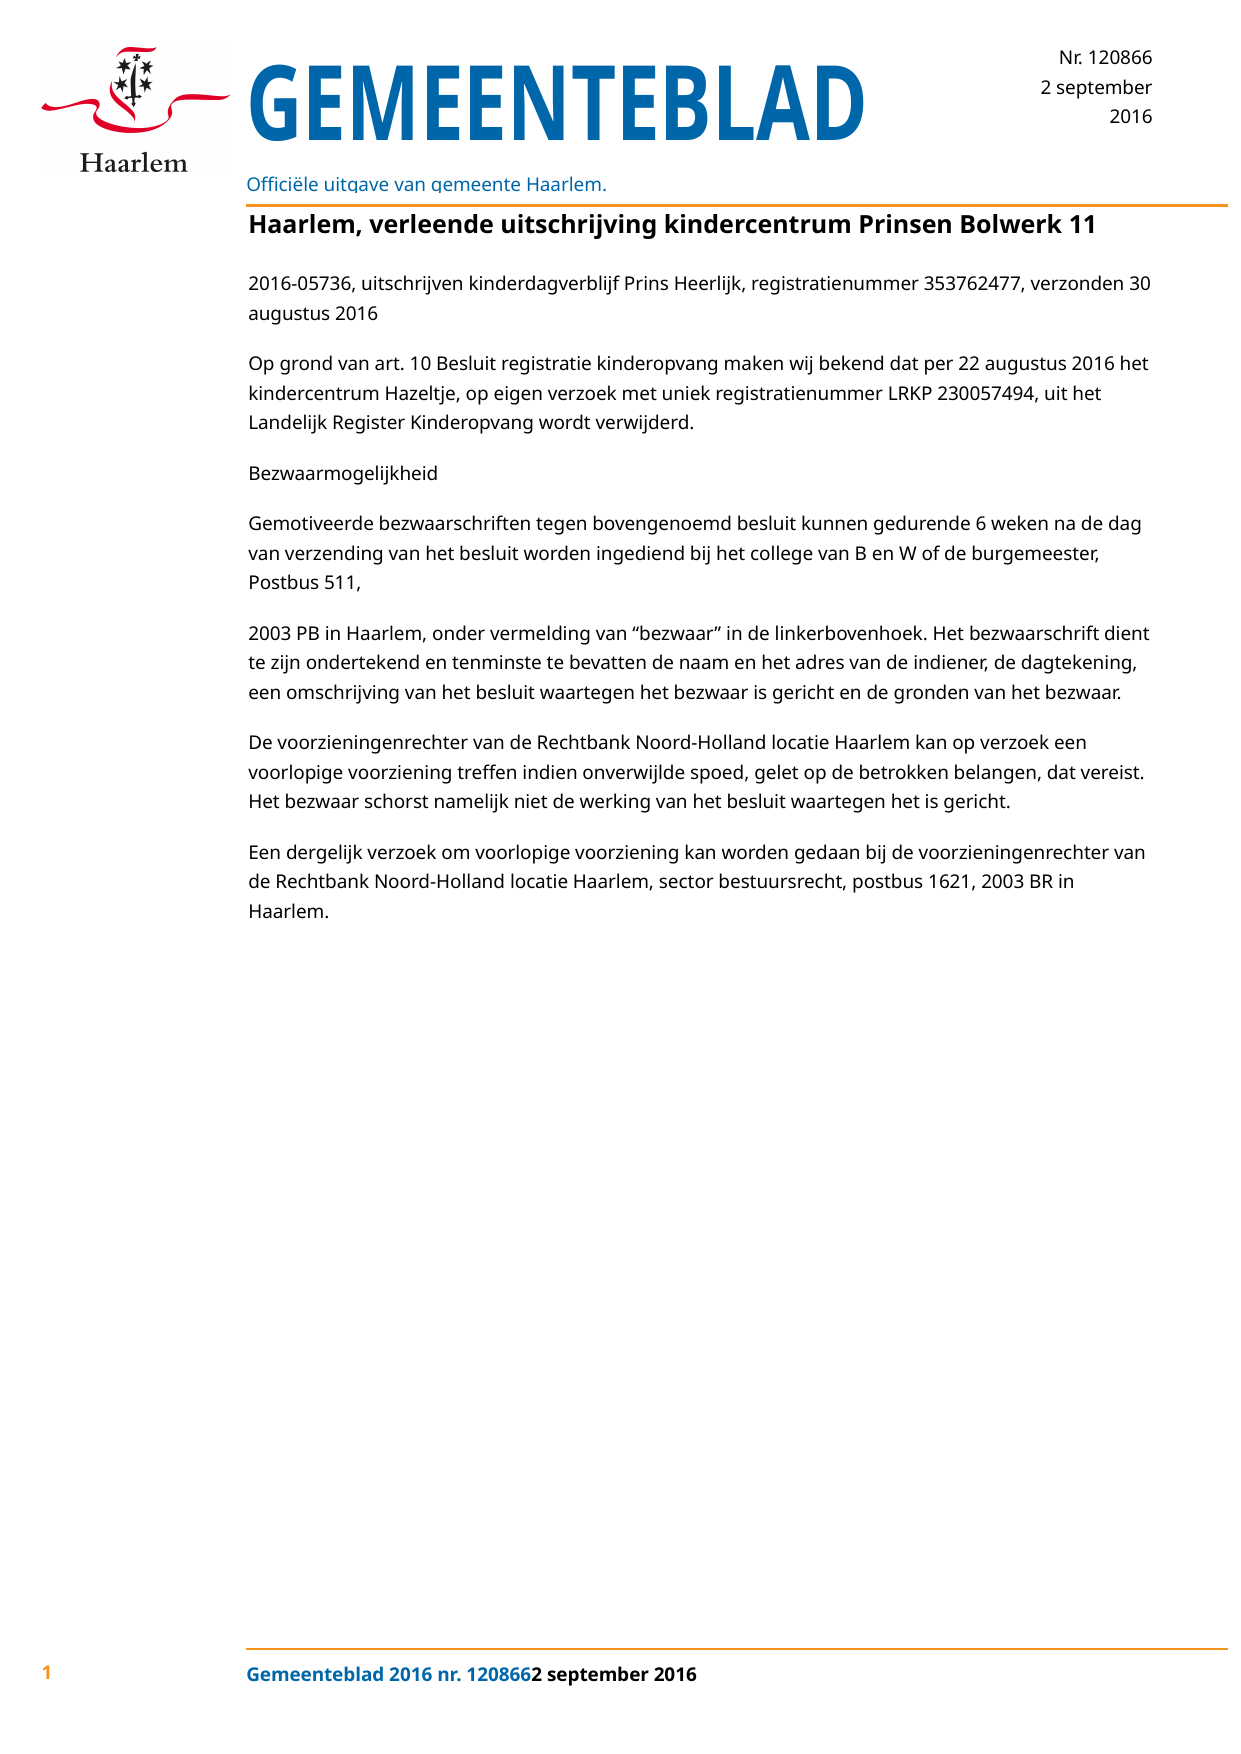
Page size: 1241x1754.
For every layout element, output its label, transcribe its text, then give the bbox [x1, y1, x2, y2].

text Een dergelijk verzoek om voorlopige voorziening kan worden gedaan bij de voorzieningenrechter van de Rechtbank Noord-Holland locatie Haarlem, sector bestuursrecht, postbus 1621, 2003 BR in Haarlem. [248, 839, 1152, 924]
text De voorzieningenrechter van de Rechtbank Noord-Holland locatie Haarlem kan op verzoek een voorlopige voorziening treffen indien onverwijlde spoed, gelet op de betrokken belangen, dat vereist. Het bezwaar schorst namelijk niet de werking van het besluit waartegen het is gericht. [248, 729, 1152, 814]
picture [41, 47, 231, 172]
text Gemotiveerde bezwaarschriften tegen bovengenoemd besluit kunnen gedurende 6 weken na de dag van verzending van het besluit worden ingediend bij het college van B en W of de burgemeester, Postbus 511, [248, 510, 1152, 595]
text Op grond van art. 10 Besluit registratie kinderopvang maken wij bekend dat per 22 augustus 2016 het kindercentrum Hazeltje, op eigen verzoek met uniek registratienummer LRKP 230057494, uit het Landelijk Register Kinderopvang wordt verwijderd. [248, 350, 1152, 435]
text Haarlem, verleende uitschrijving kindercentrum Prinsen Bolwerk 11 [248, 207, 1152, 241]
text Bezwaarmogelijkheid [248, 460, 1152, 486]
text 2016-05736, uitschrijven kinderdagverblijf Prins Heerlijk, registratienummer 353762477, verzonden 30 augustus 2016 [248, 270, 1152, 326]
text 2003 PB in Haarlem, onder vermelding van “bezwaar” in de linkerbovenhoek. Het bezwaarschrift dient te zijn ondertekend en tenminste te bevatten de naam en het adres van de indiener, de dagtekening, een omschrijving van het besluit waartegen het bezwaar is gericht en de gronden van het bezwaar. [248, 620, 1152, 705]
